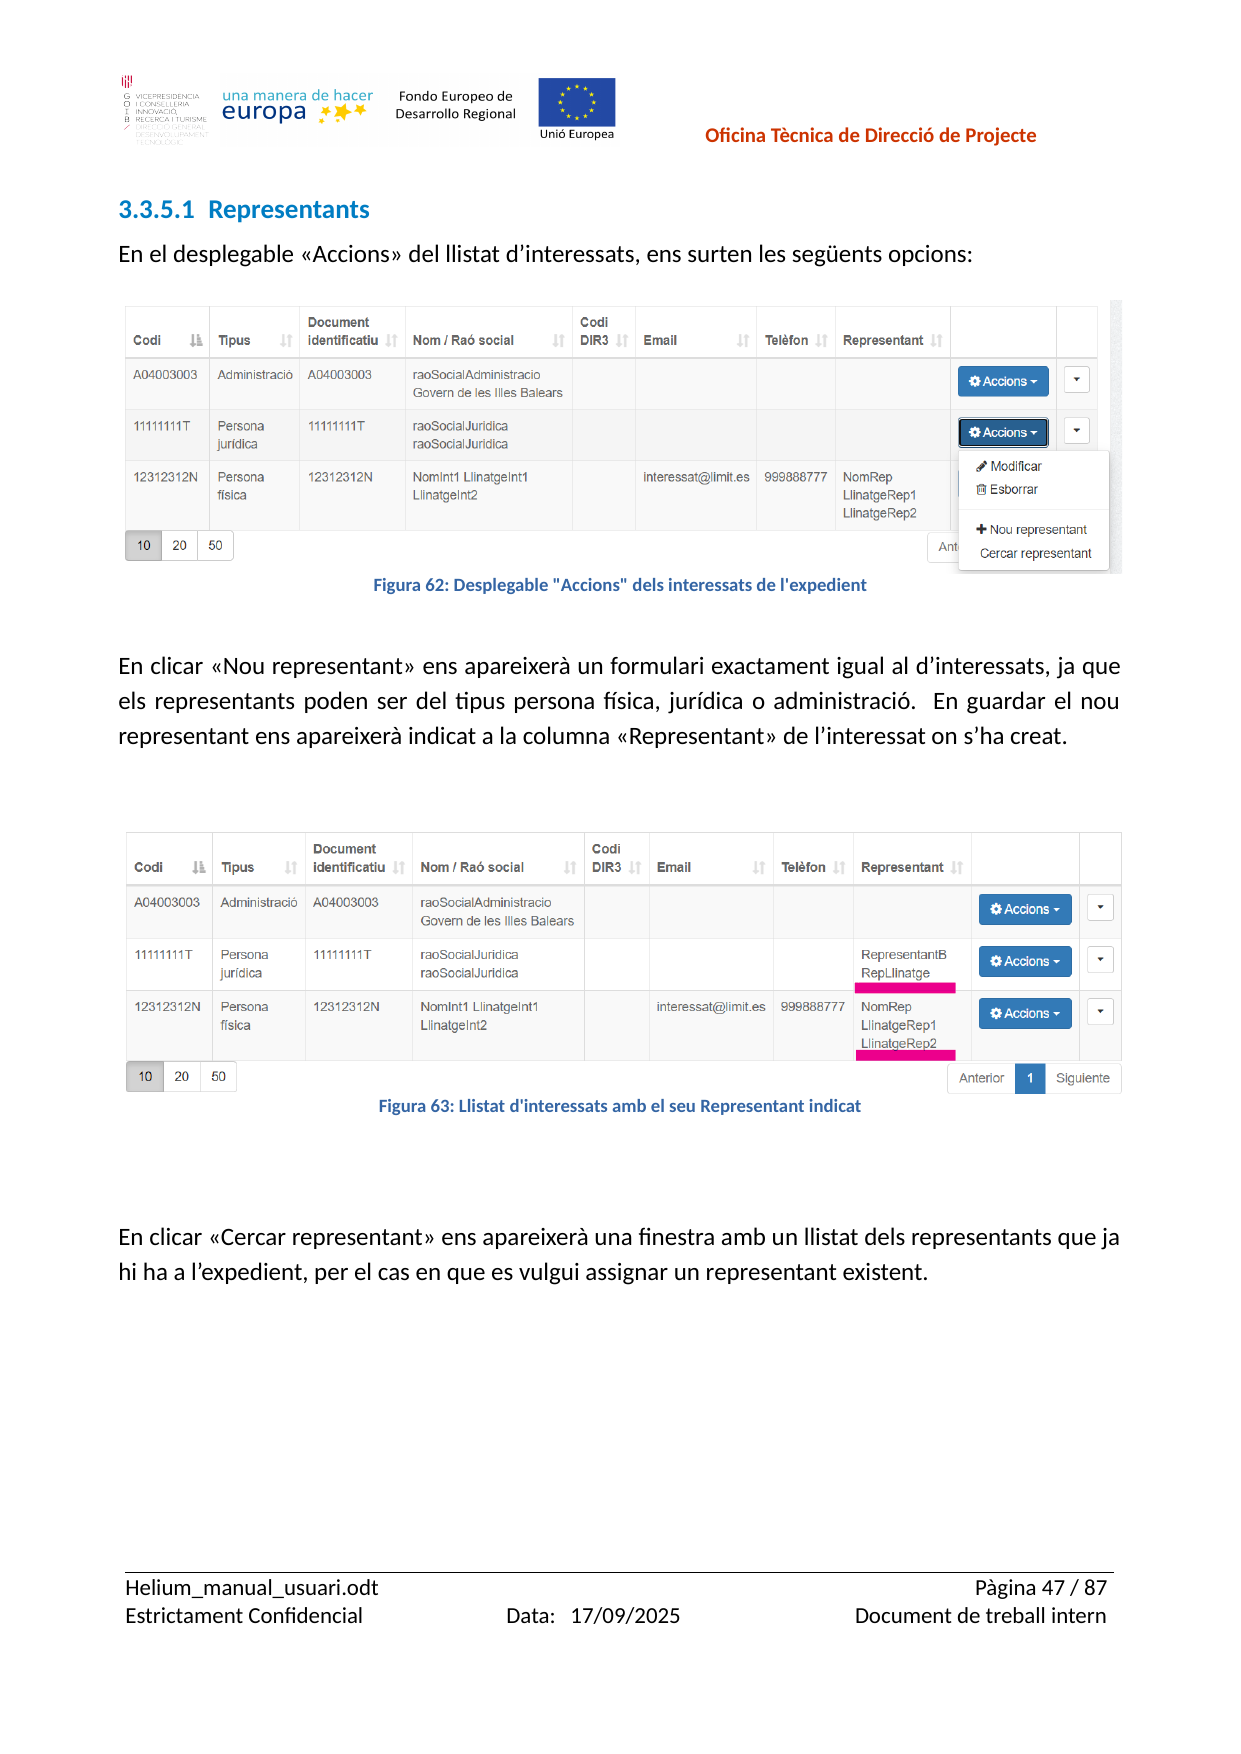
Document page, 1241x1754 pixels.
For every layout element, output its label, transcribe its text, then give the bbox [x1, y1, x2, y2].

picture [118, 300, 1123, 574]
picture [118, 831, 1123, 1094]
picture [219, 73, 621, 147]
text En el desplegable «Accions» del llistat d’interessats, ens surten les següents opcions: [118, 238, 1122, 268]
text Figura 62: Desplegable "Accions" dels interessats de l'expedient [93, 574, 1148, 596]
text En clicar «Nou representant» ens apareixerà un formulari exactament igual al d’interessats, ja que els representants poden ser del tipus persona física, jurídica o administració. En guardar el nou representant ens apareixerà indicat a la columna «Representant» de l’interessat on s’ha creat. [118, 650, 1122, 751]
text En clicar «Cercar representant» ens apareixerà una finestra amb un llistat dels representants que ja hi ha a l’expedient, per el cas en que es vulgui assignar un representant existent. [118, 1221, 1122, 1286]
text Figura 63: Llistat d'interessats amb el seu Representant indicat [118, 1094, 1122, 1117]
picture [118, 73, 213, 147]
subtitle Representants [118, 192, 1122, 225]
